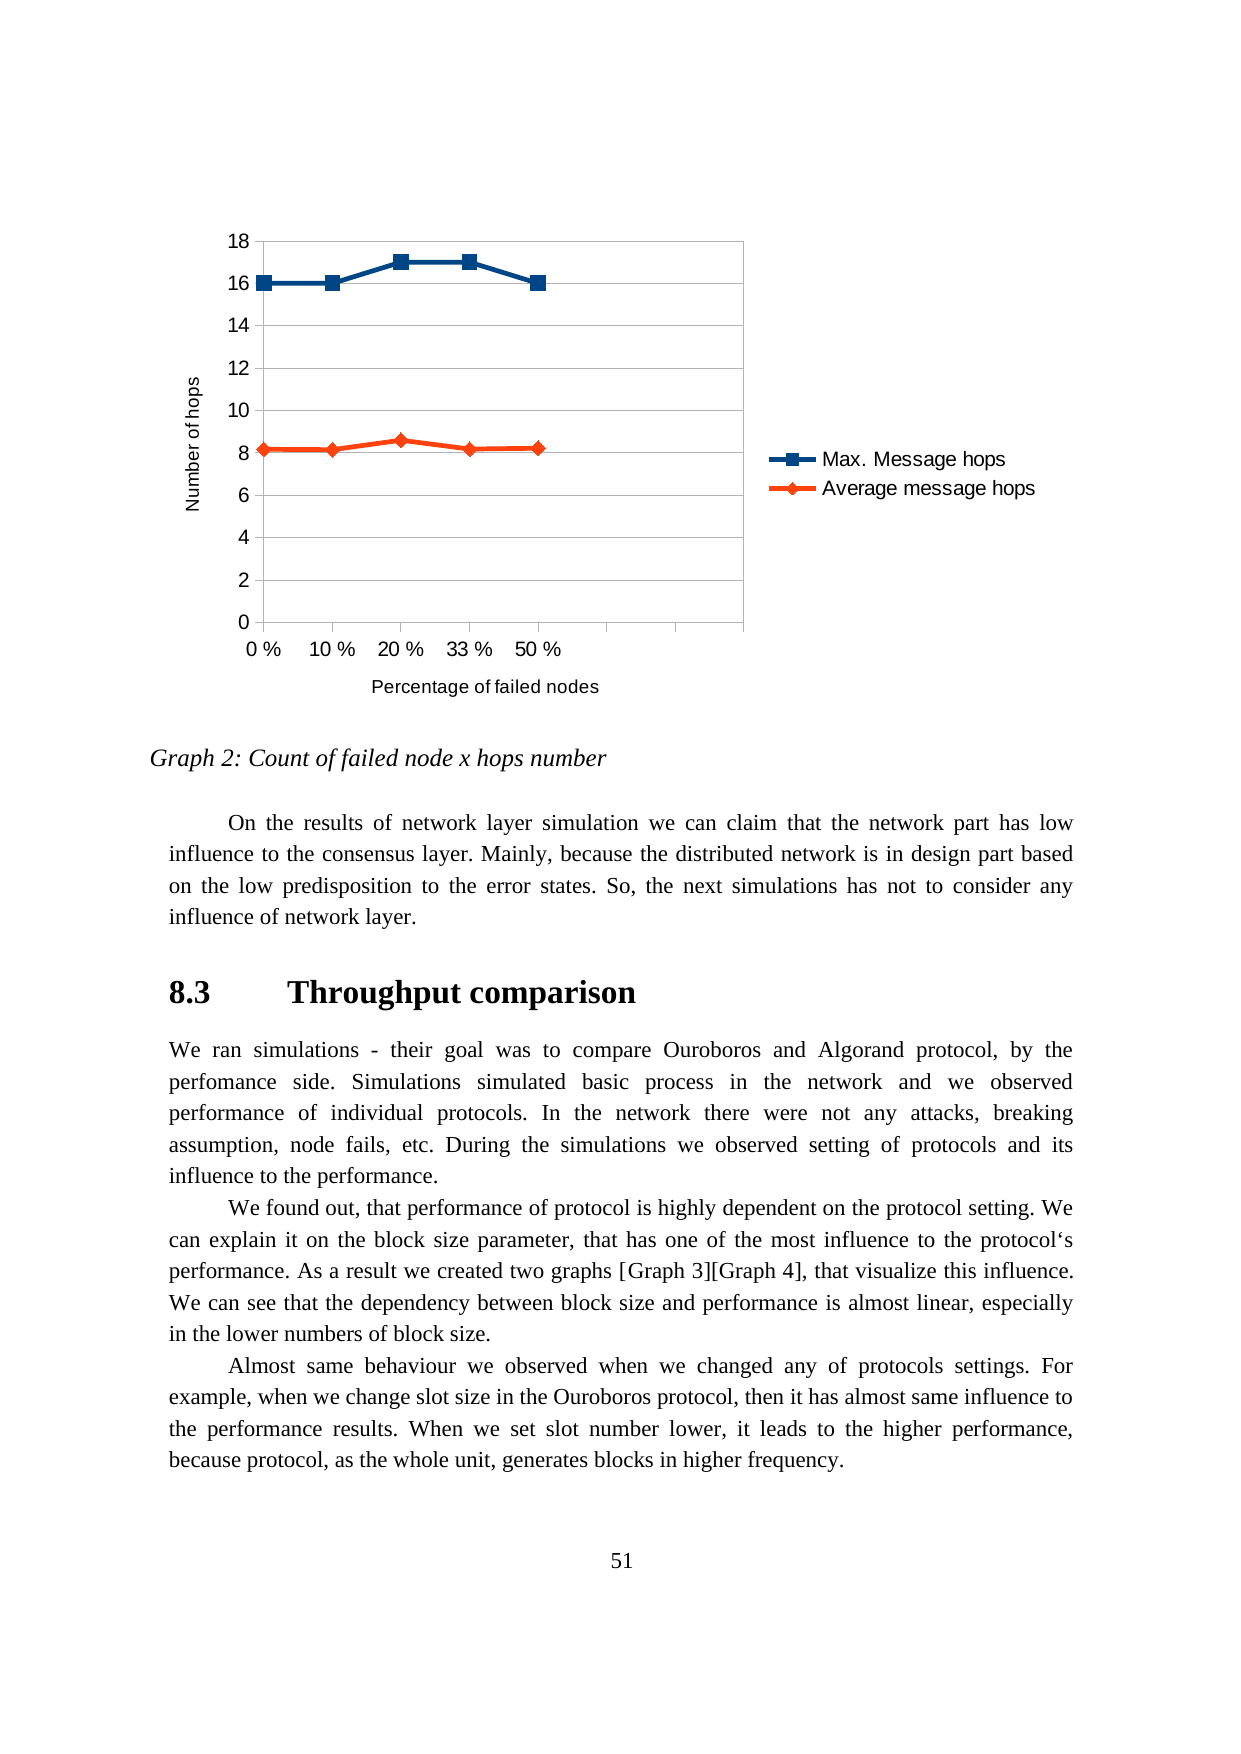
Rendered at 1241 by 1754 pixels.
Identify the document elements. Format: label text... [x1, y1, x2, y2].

text Almost same behaviour we observed when we changed any of protocols settings. For example, when we change slot size in the Ouroboros protocol, then it has almost same influence to the performance results. When we set slot number lower, it leads to the higher performance, because protocol, as the whole unit, generates blocks in higher frequency. [169, 1352, 1075, 1473]
text Graph 2: Count of failed node x hops number [149, 219, 1094, 772]
text We found out, that performance of protocol is highly dependent on the protocol setting. We can explain it on the block size parameter, that has one of the most influence to the protocol‘s performance. As a result we created two graphs [Graph 3][Graph 4], that visualize this influence. We can see that the dependency between block size and performance is almost linear, especially in the lower numbers of block size. [169, 1194, 1075, 1347]
subtitle Throughput comparison [169, 972, 1075, 1011]
text We ran simulations - their goal was to compare Ouroboros and Algorand protocol, by the perfomance side. Simulations simulated basic process in the network and we observed performance of individual protocols. In the network there were not any attacks, breaking assumption, node fails, etc. During the simulations we observed setting of protocols and its influence to the performance. [169, 1036, 1075, 1189]
text On the results of network layer simulation we can claim that the network part has low influence to the consensus layer. Mainly, because the distributed network is in design part based on the low predisposition to the error states. So, the next simulations has not to consider any influence of network layer. [169, 809, 1075, 930]
